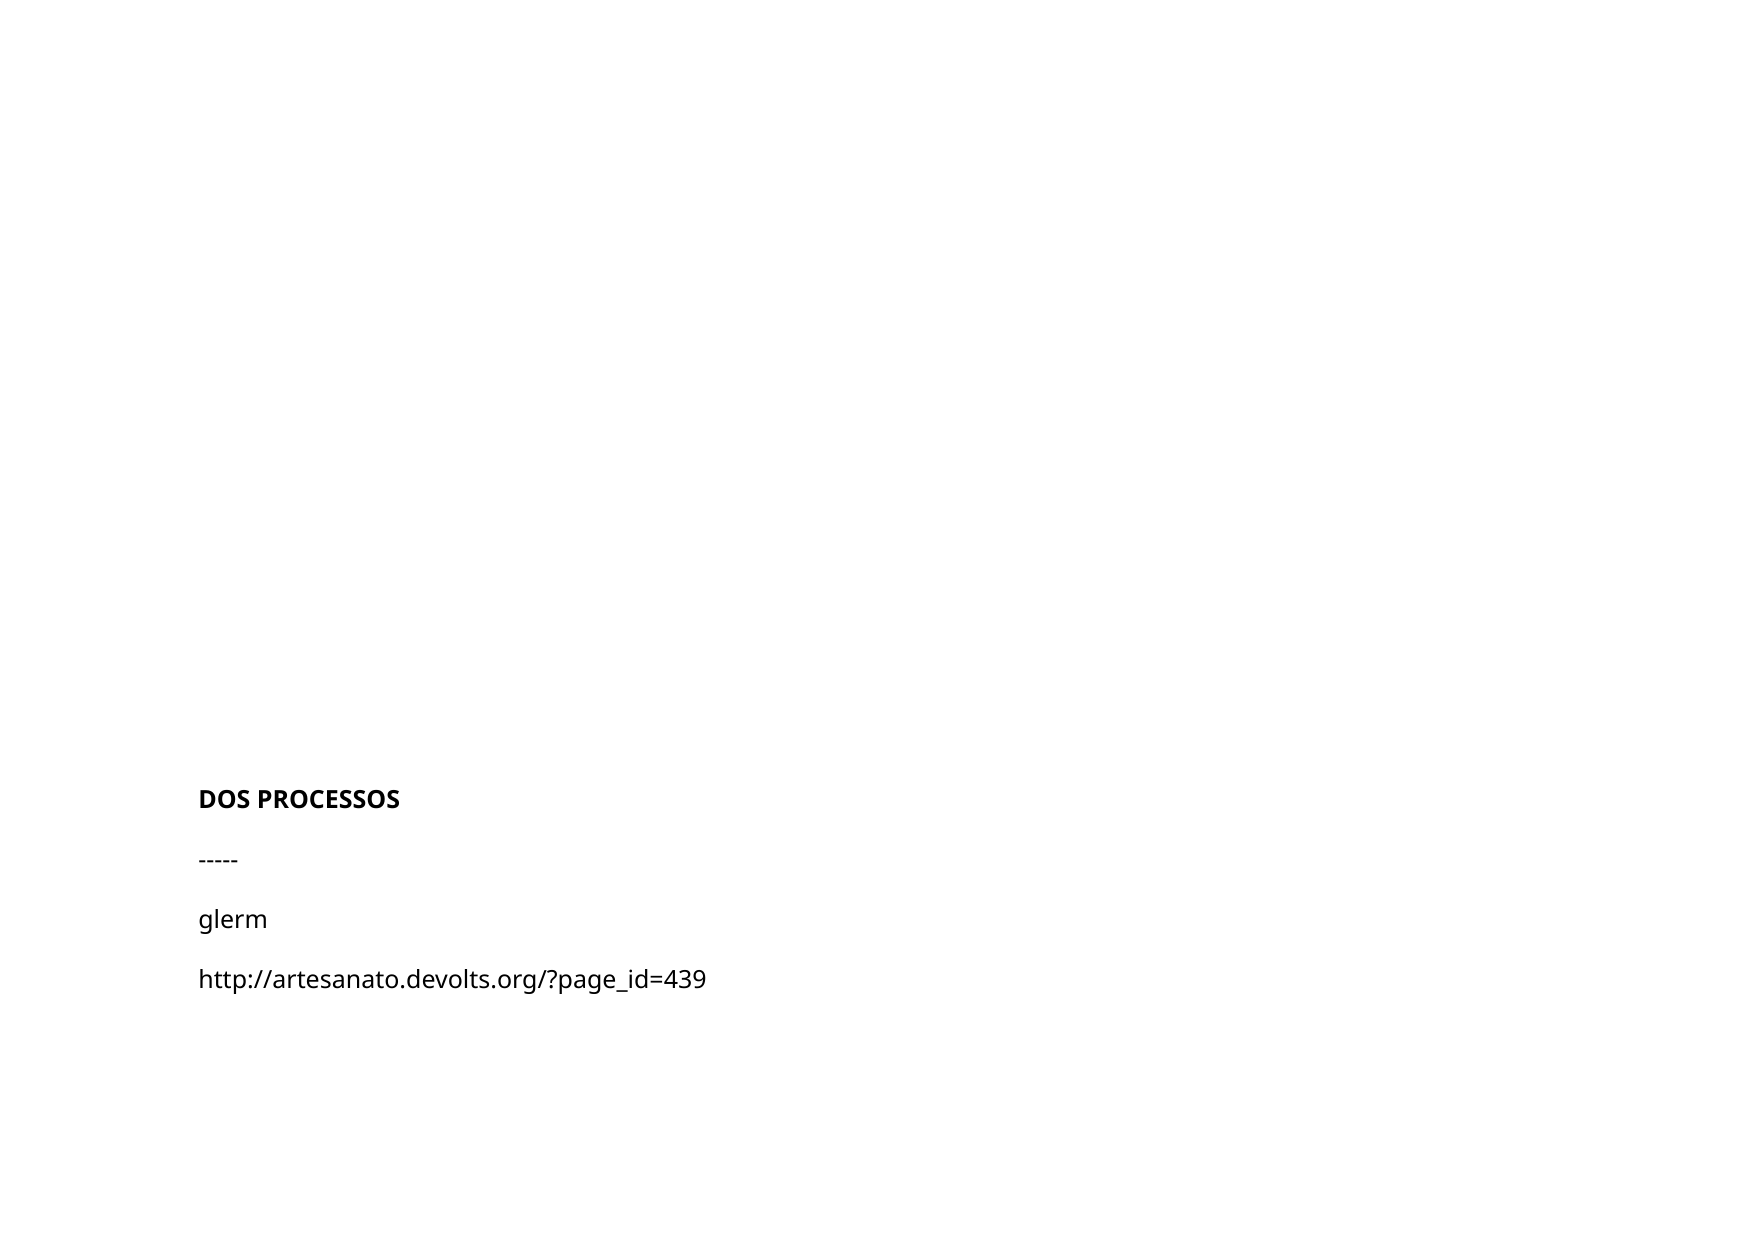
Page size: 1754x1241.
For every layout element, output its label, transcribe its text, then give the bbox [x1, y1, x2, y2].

text http://artesanato.devolts.org/?page_id=439 [198, 962, 1556, 996]
text ----- [198, 842, 1556, 876]
text glerm [198, 902, 1556, 936]
text DOS PROCESSOS [198, 782, 1556, 816]
